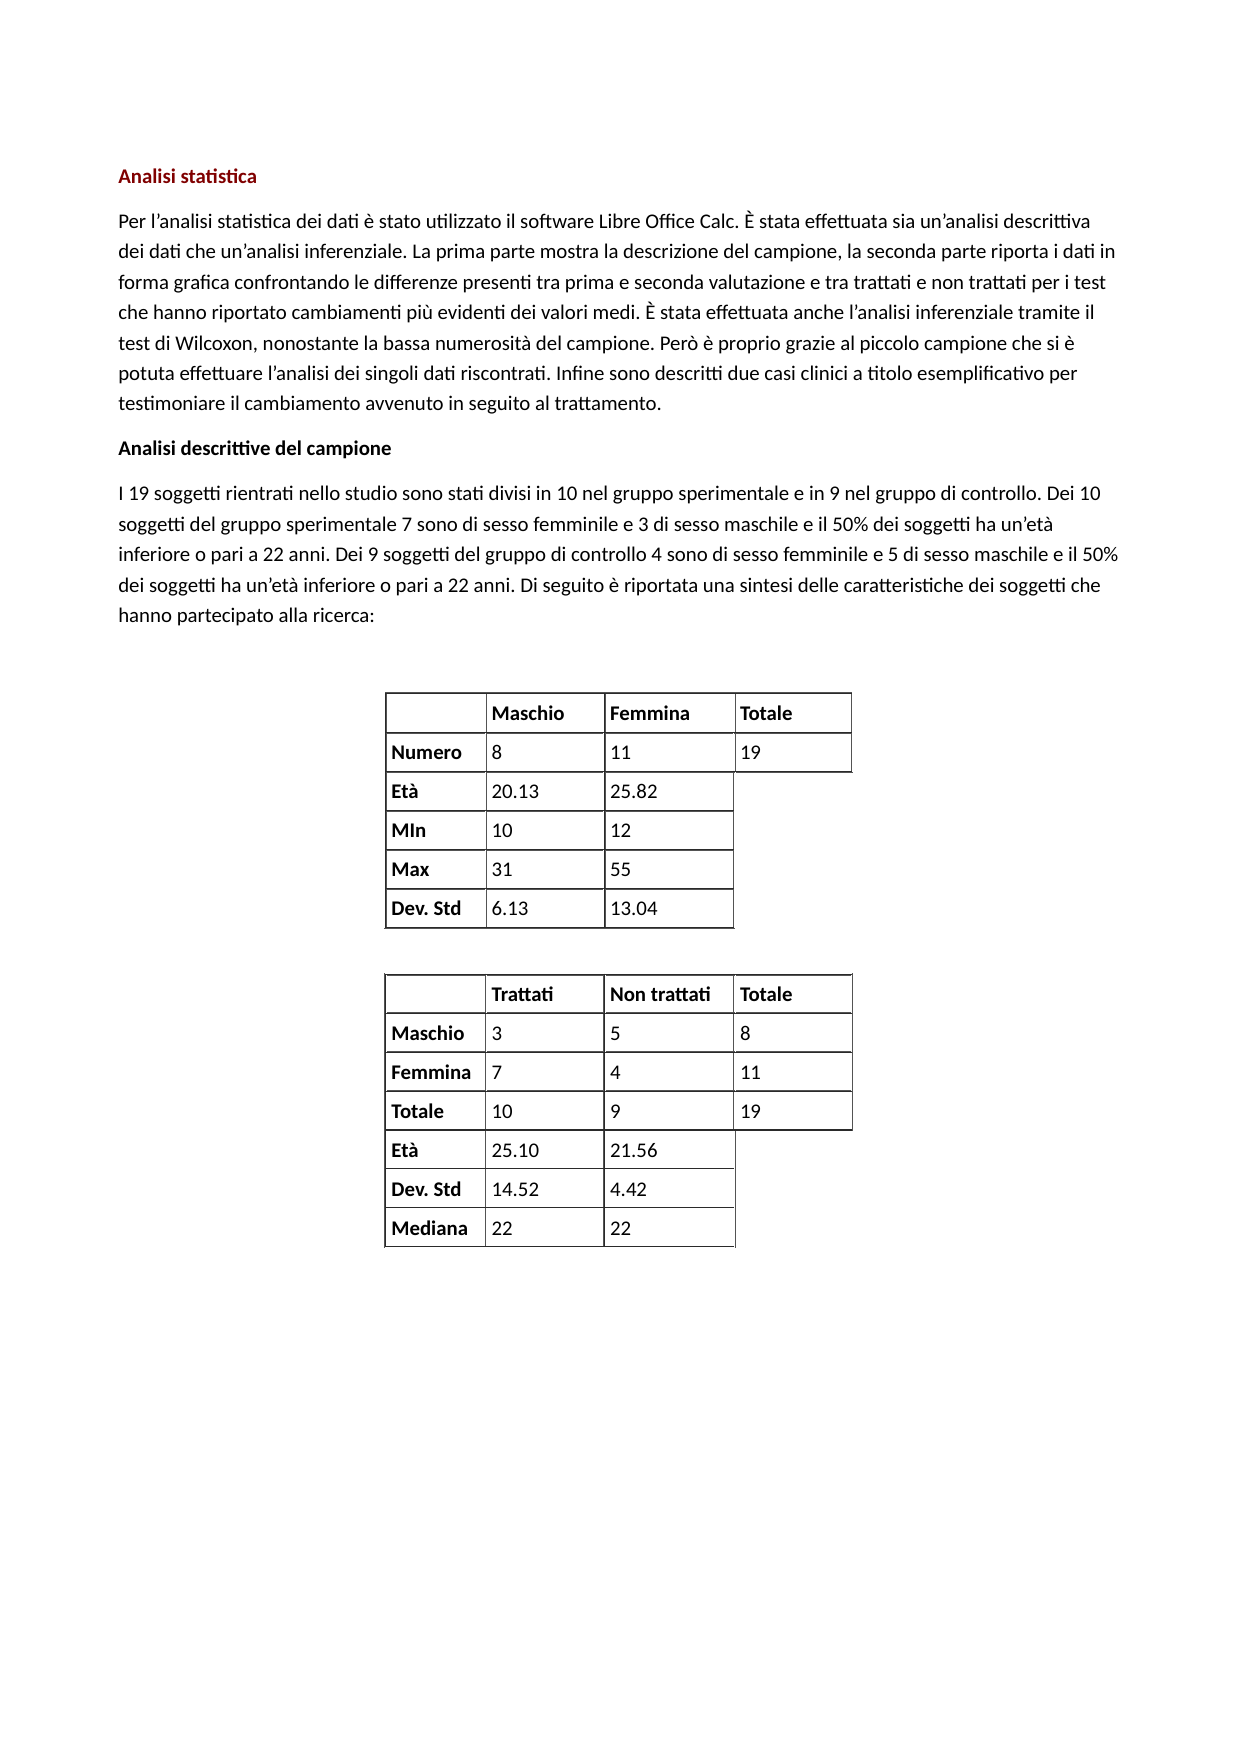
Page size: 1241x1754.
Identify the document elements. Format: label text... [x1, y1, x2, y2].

text Analisi statistica [118, 163, 1122, 188]
table_cell 12 [606, 812, 733, 848]
table_cell 9 [606, 1093, 733, 1129]
table_cell Femmina [387, 1054, 485, 1090]
table_cell 6.13 [487, 890, 603, 926]
table_cell [736, 809, 852, 848]
table_cell MIn [387, 812, 485, 848]
text Per l’analisi statistica dei dati è stato utilizzato il software Libre Office Calc. È stata effettuata sia un’analisi descrittiva dei dati che un’analisi inferenziale. La prima parte mostra la descrizione del campione, la seconda parte riporta i dati in forma grafica confrontando le differenze presenti tra prima e seconda valutazione e tra trattati e non trattati per i test che hanno riportato cambiamenti più evidenti dei valori medi. È stata effettuata anche l’analisi inferenziale tramite il test di Wilcoxon, nonostante la bassa numerosità del campione. Però è proprio grazie al piccolo campione che si è potuta effettuare l’analisi dei singoli dati riscontrati. Infine sono descritti due casi clinici a titolo esemplificativo per testimoniare il cambiamento avvenuto in seguito al trattamento. [118, 208, 1122, 416]
table_cell 8 [736, 1015, 851, 1051]
text Analisi descrittive del campione [118, 436, 1122, 461]
table_cell 31 [487, 851, 603, 887]
table_cell Mediana [387, 1209, 485, 1246]
table_cell 20.13 [487, 773, 603, 809]
table_header Non trattati [606, 976, 733, 1012]
table_cell Dev. Std [387, 1171, 485, 1207]
table_cell 8 [487, 734, 603, 770]
table_cell Età [387, 773, 485, 809]
table_cell 25.10 [487, 1132, 603, 1168]
table_cell 22 [606, 1209, 733, 1246]
table_cell 55 [606, 851, 733, 887]
table_cell Maschio [387, 1015, 485, 1051]
table_cell [736, 1207, 852, 1246]
table_cell [736, 773, 852, 809]
table_header Trattati [487, 976, 603, 1012]
table_cell [736, 1168, 852, 1207]
table_cell 11 [606, 734, 733, 770]
table_cell 19 [736, 1093, 851, 1129]
table_header [387, 976, 485, 1012]
table_cell 14.52 [487, 1171, 603, 1207]
table_cell 5 [606, 1015, 733, 1051]
table_cell 19 [736, 734, 851, 770]
table_cell 10 [487, 812, 603, 848]
table_cell 4.42 [606, 1171, 733, 1207]
table_cell 3 [487, 1015, 603, 1051]
text I 19 soggetti rientrati nello studio sono stati divisi in 10 nel gruppo sperimentale e in 9 nel gruppo di controllo. Dei 10 soggetti del gruppo sperimentale 7 sono di sesso femminile e 3 di sesso maschile e il 50% dei soggetti ha un’età inferiore o pari a 22 anni. Dei 9 soggetti del gruppo di controllo 4 sono di sesso femminile e 5 di sesso maschile e il 50% dei soggetti ha un’età inferiore o pari a 22 anni. Di seguito è riportata una sintesi delle caratteristiche dei soggetti che hanno partecipato alla ricerca: [118, 481, 1122, 628]
table_cell 21.56 [606, 1132, 733, 1168]
table_cell [736, 887, 852, 926]
table_cell Età [387, 1132, 485, 1168]
table_cell 4 [606, 1054, 733, 1090]
table_cell Max [387, 851, 485, 887]
table_cell [736, 1132, 852, 1168]
table_header Femmina [606, 695, 733, 731]
table_cell Dev. Std [387, 890, 485, 926]
table_header Totale [736, 695, 851, 731]
table_header [387, 695, 485, 731]
table_cell 25.82 [606, 773, 733, 809]
table_cell 7 [487, 1054, 603, 1090]
table_cell 11 [736, 1054, 851, 1090]
table_cell 22 [487, 1209, 603, 1246]
table_cell [736, 848, 852, 887]
table_header Maschio [487, 695, 603, 731]
table_cell Totale [387, 1093, 485, 1129]
table_cell 10 [487, 1093, 603, 1129]
table_header Totale [736, 976, 851, 1012]
table_cell 13.04 [606, 890, 733, 926]
table_cell Numero [387, 734, 485, 770]
